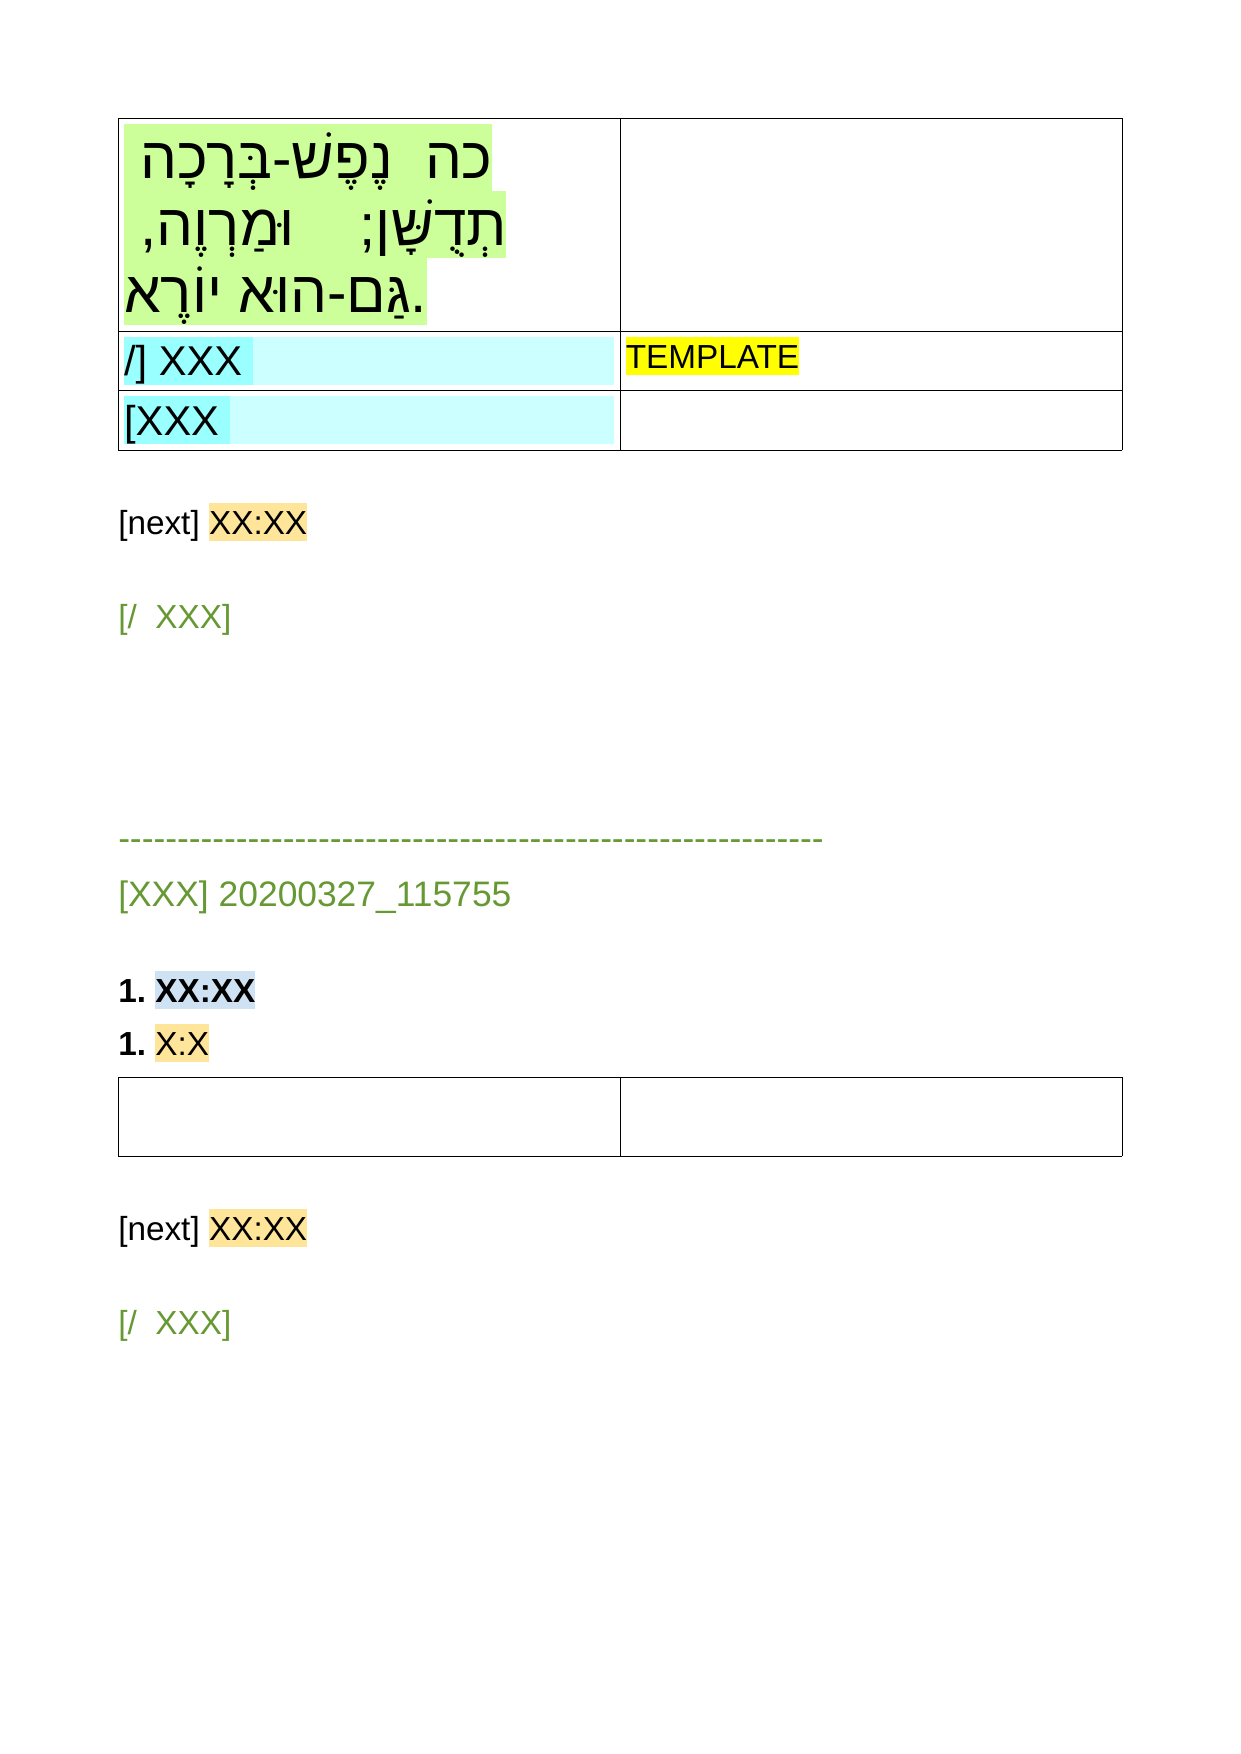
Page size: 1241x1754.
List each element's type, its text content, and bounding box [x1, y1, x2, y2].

text [/ XXX] [118, 1303, 1122, 1341]
text [next] XX:XX [118, 503, 1122, 541]
text [next] XX:XX [118, 1209, 1122, 1247]
table_cell /] XXX [119, 332, 620, 390]
text 1. XX:XX [118, 971, 1122, 1009]
text 1. X:X [118, 1024, 1122, 1062]
table_cell TEMPLATE [621, 332, 1122, 390]
text [/ XXX] [118, 597, 1122, 636]
table_cell 11:25 כה נֶפֶשׁ-בְּרָכָה תְדֻשָּׁן; וּמַרְוֶה, גַּם-הוּא יוֹרֶא. [119, 119, 620, 331]
table_cell [XXX [119, 391, 620, 450]
table_header [119, 1078, 620, 1156]
table_cell [621, 119, 1122, 331]
text ------------------------------------------------------------ [118, 817, 1122, 858]
table_header [621, 1078, 1122, 1156]
text [XXX] 20200327_115755 [118, 873, 1122, 914]
table_cell [621, 391, 1122, 450]
